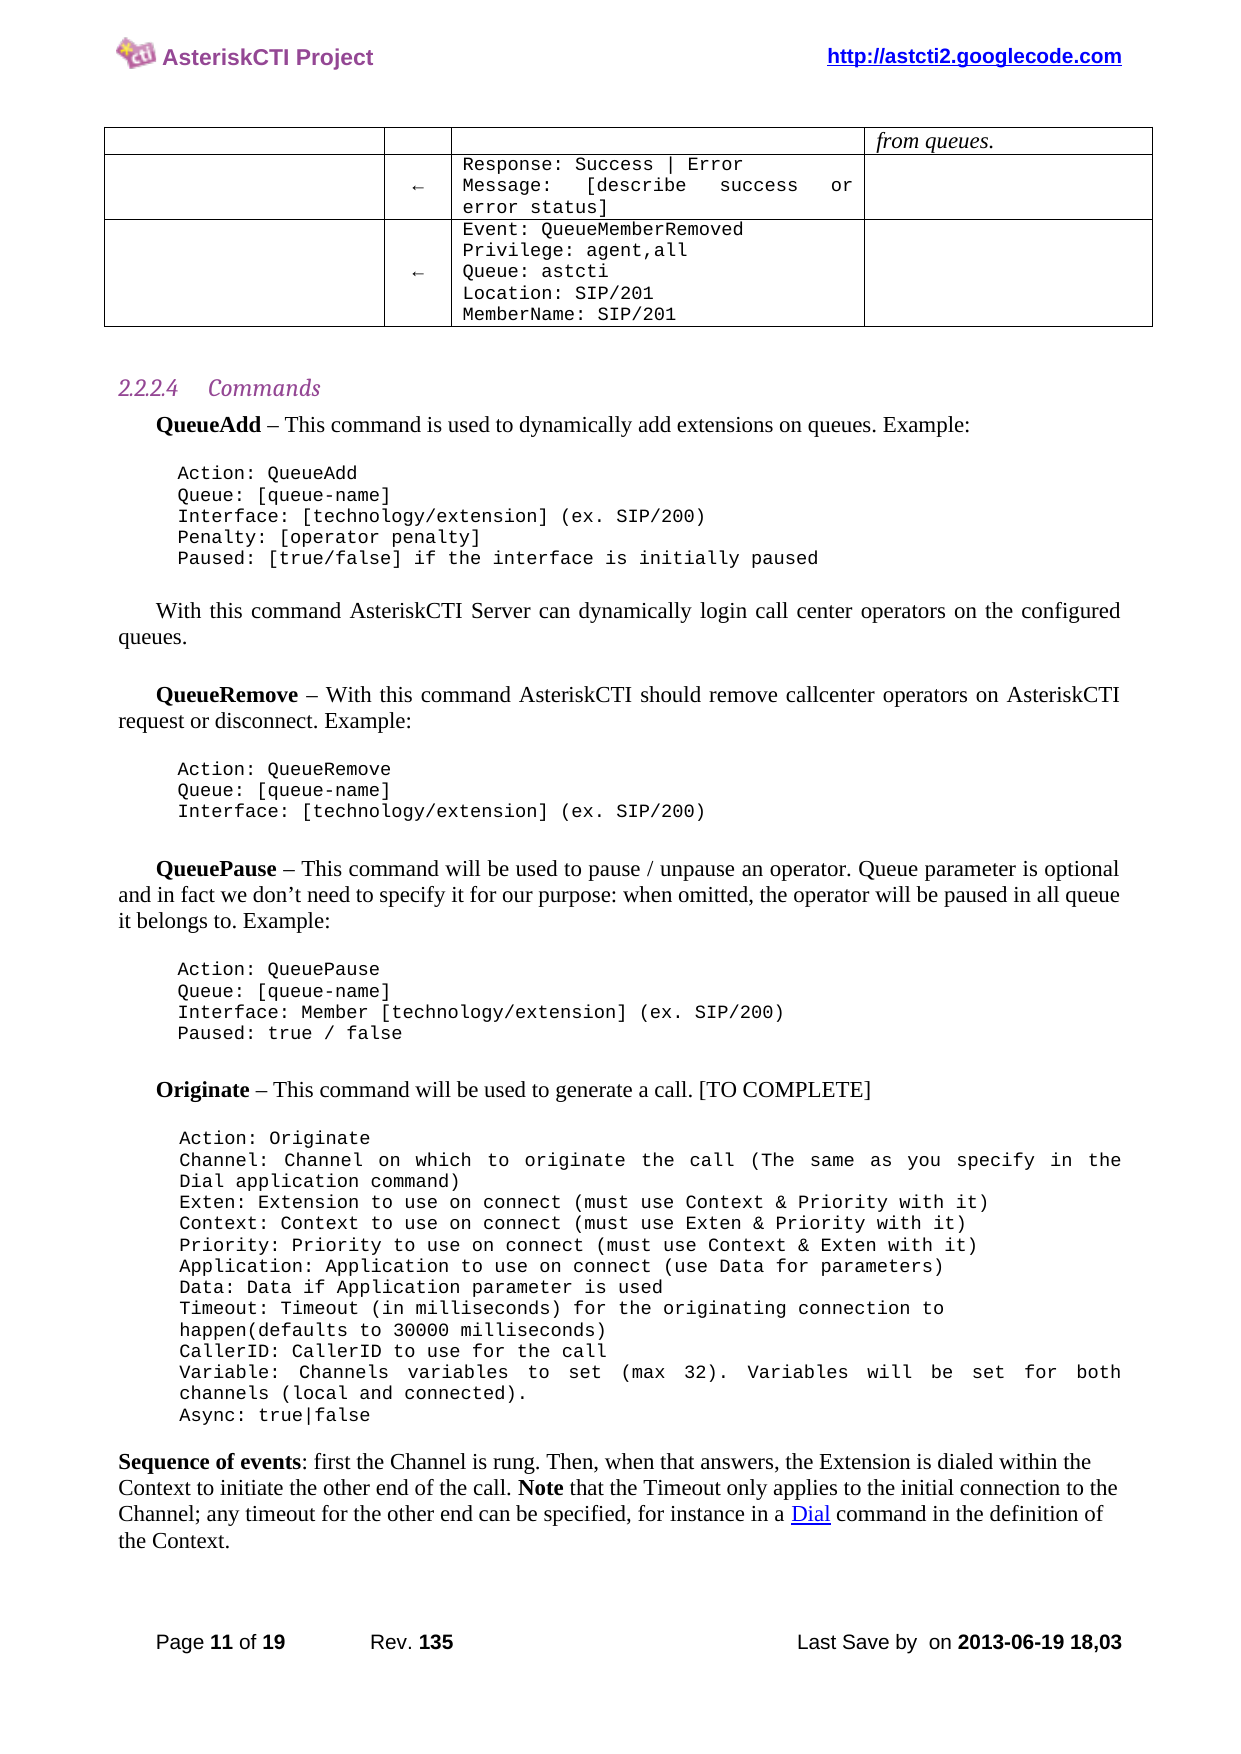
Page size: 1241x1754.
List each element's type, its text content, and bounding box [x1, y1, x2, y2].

text Data: Data if Application parameter is used [117, 1278, 1122, 1299]
text QueuePause – This command will be used to pause / unpause an operator. Queue parameter is optional and in fact we don’t need to specify it for our purpose: when omitted, the operator will be paused in all queue it belongs to. Example: [118, 855, 1122, 934]
text Queue: [queue-name] [177, 485, 1122, 507]
text Context: Context to use on connect (must use Exten & Priority with it) [117, 1214, 1122, 1235]
text With this command AsteriskCTI Server can dynamically login call center operators on the configured queues. [118, 597, 1122, 649]
text Priority: Priority to use on connect (must use Context & Exten with it) [117, 1235, 1122, 1257]
subtitle Commands [118, 374, 1122, 403]
table_cell [385, 128, 451, 154]
text Channel: Channel on which to originate the call (The same as you specify in the Dial application command) [117, 1150, 1122, 1193]
picture [116, 34, 157, 74]
table_cell [105, 220, 384, 326]
table_cell [452, 128, 864, 154]
text Sequence of events: first the Channel is rung. Then, when that answers, the Extension is dialed within the Context to initiate the other end of the call. Note that the Timeout only applies to the initial connection to the Channel; any timeout for the other end can be specified, for instance in a Dial command in the definition of the Context. [118, 1448, 1122, 1579]
table_cell ← [385, 155, 451, 219]
text Application: Application to use on connect (use Data for parameters) [117, 1257, 1122, 1278]
text Interface: [technology/extension] (ex. SIP/200) [177, 507, 1122, 528]
text Paused: [true/false] if the interface is initially paused [177, 549, 1122, 570]
text Action: QueuePause [177, 960, 1122, 981]
table_cell ← [385, 220, 451, 326]
table_cell [865, 155, 1152, 219]
table_cell [105, 155, 384, 219]
text Paused: true / false [177, 1024, 1122, 1045]
text Action: QueueAdd [177, 464, 1122, 485]
table_cell [865, 220, 1152, 326]
text Timeout: Timeout (in milliseconds) for the originating connection to happen(defaults to 30000 milliseconds) [117, 1299, 1122, 1342]
table_cell [105, 128, 384, 154]
table_cell Response: Success | Error Message: [describe success or error status] [452, 155, 864, 219]
text Async: true|false [117, 1405, 1122, 1427]
text QueueAdd – This command is used to dynamically add extensions on queues. Example: [118, 411, 1122, 438]
text Penalty: [operator penalty] [177, 528, 1122, 549]
text Variable: Channels variables to set (max 32). Variables will be set for both channels (local and connected). [117, 1363, 1122, 1405]
text CallerID: CallerID to use for the call [117, 1342, 1122, 1363]
text Action: QueueRemove Queue: [queue-name] Interface: [technology/extension] (ex. SIP/200) [177, 760, 1122, 823]
text Exten: Extension to use on connect (must use Context & Priority with it) [117, 1193, 1122, 1214]
text Originate – This command will be used to generate a call. [TO COMPLETE] [118, 1076, 1122, 1103]
text Queue: [queue-name] [177, 981, 1122, 1003]
table_cell Event: QueueMemberRemoved Privilege: agent,all Queue: astcti Location: SIP/201 MemberName: SIP/201 [452, 220, 864, 326]
text Action: Originate [117, 1129, 1122, 1150]
text Interface: Member [technology/extension] (ex. SIP/200) [177, 1003, 1122, 1024]
text QueueRemove – With this command AsteriskCTI should remove callcenter operators on AsteriskCTI request or disconnect. Example: [118, 681, 1122, 733]
table_cell from queues. [865, 128, 1152, 154]
